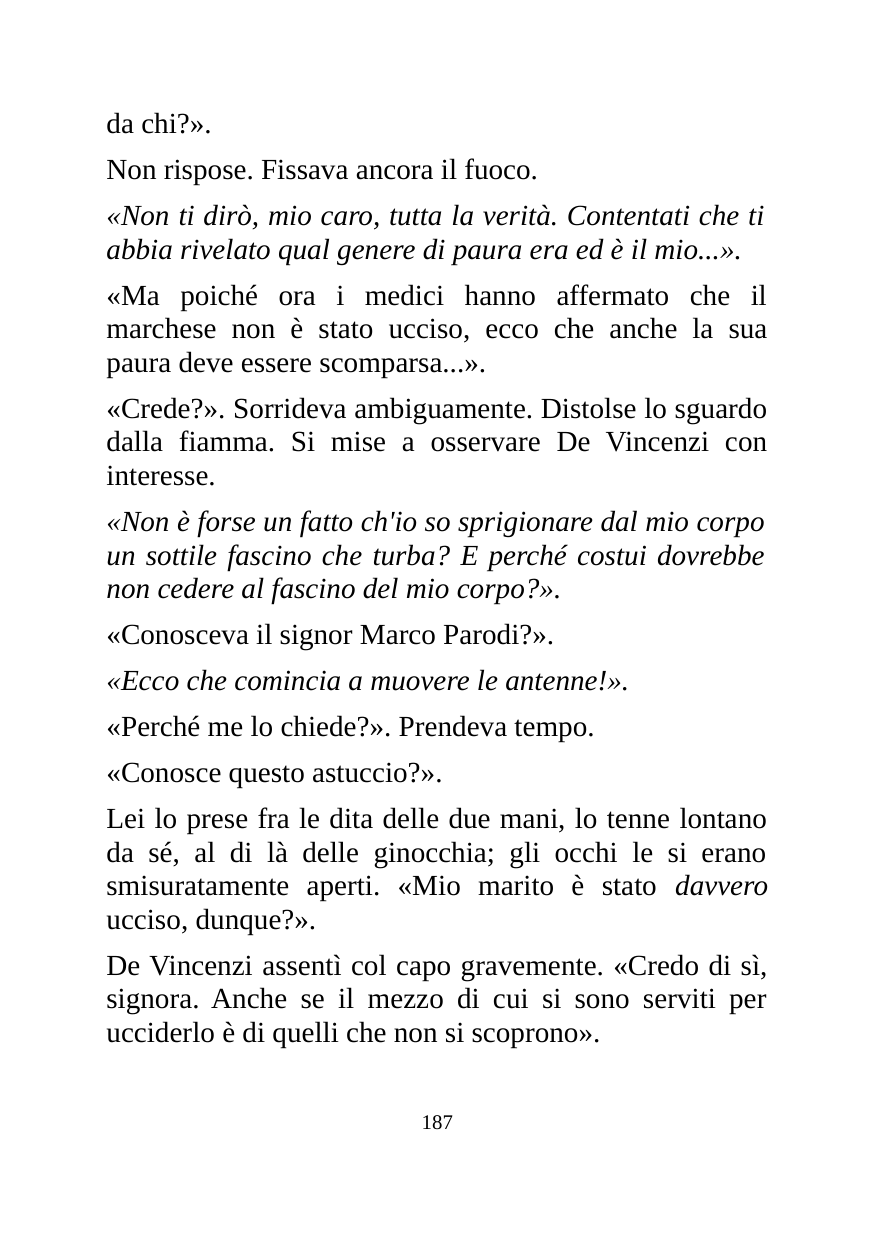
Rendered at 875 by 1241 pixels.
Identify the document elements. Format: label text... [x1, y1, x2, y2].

text «Conosceva il signor Marco Parodi?». [106, 617, 768, 651]
text «Crede?». Sorrideva ambiguamente. Distolse lo sguardo dalla fiamma. Si mise a osservare De Vincenzi con interesse. [106, 391, 768, 492]
text Lei lo prese fra le dita delle due mani, lo tenne lontano da sé, al di là delle ginocchia; gli occhi le si erano smisuratamente aperti. «Mio marito è stato davvero ucciso, dunque?». [106, 801, 768, 936]
text De Vincenzi assentì col capo gravemente. «Credo di sì, signora. Anche se il mezzo di cui si sono serviti per ucciderlo è di quelli che non si scoprono». [106, 948, 768, 1049]
text da chi?». [106, 106, 768, 140]
text «Non ti dirò, mio caro, tutta la verità. Contentati che ti abbia rivelato qual genere di paura era ed è il mio...». [106, 198, 768, 265]
text «Ma poiché ora i medici hanno affermato che il marchese non è stato ucciso, ecco che anche la sua paura deve essere scomparsa...». [106, 278, 768, 378]
text «Conosce questo astuccio?». [106, 755, 768, 789]
text «Perché me lo chiede?». Prendeva tempo. [106, 709, 768, 743]
text Non rispose. Fissava ancora il fuoco. [106, 152, 768, 186]
text «Ecco che comincia a muovere le antenne!». [106, 663, 768, 697]
text «Non è forse un fatto ch'io so sprigionare dal mio corpo un sottile fascino che turba? E perché costui dovrebbe non cedere al fascino del mio corpo?». [106, 504, 768, 605]
